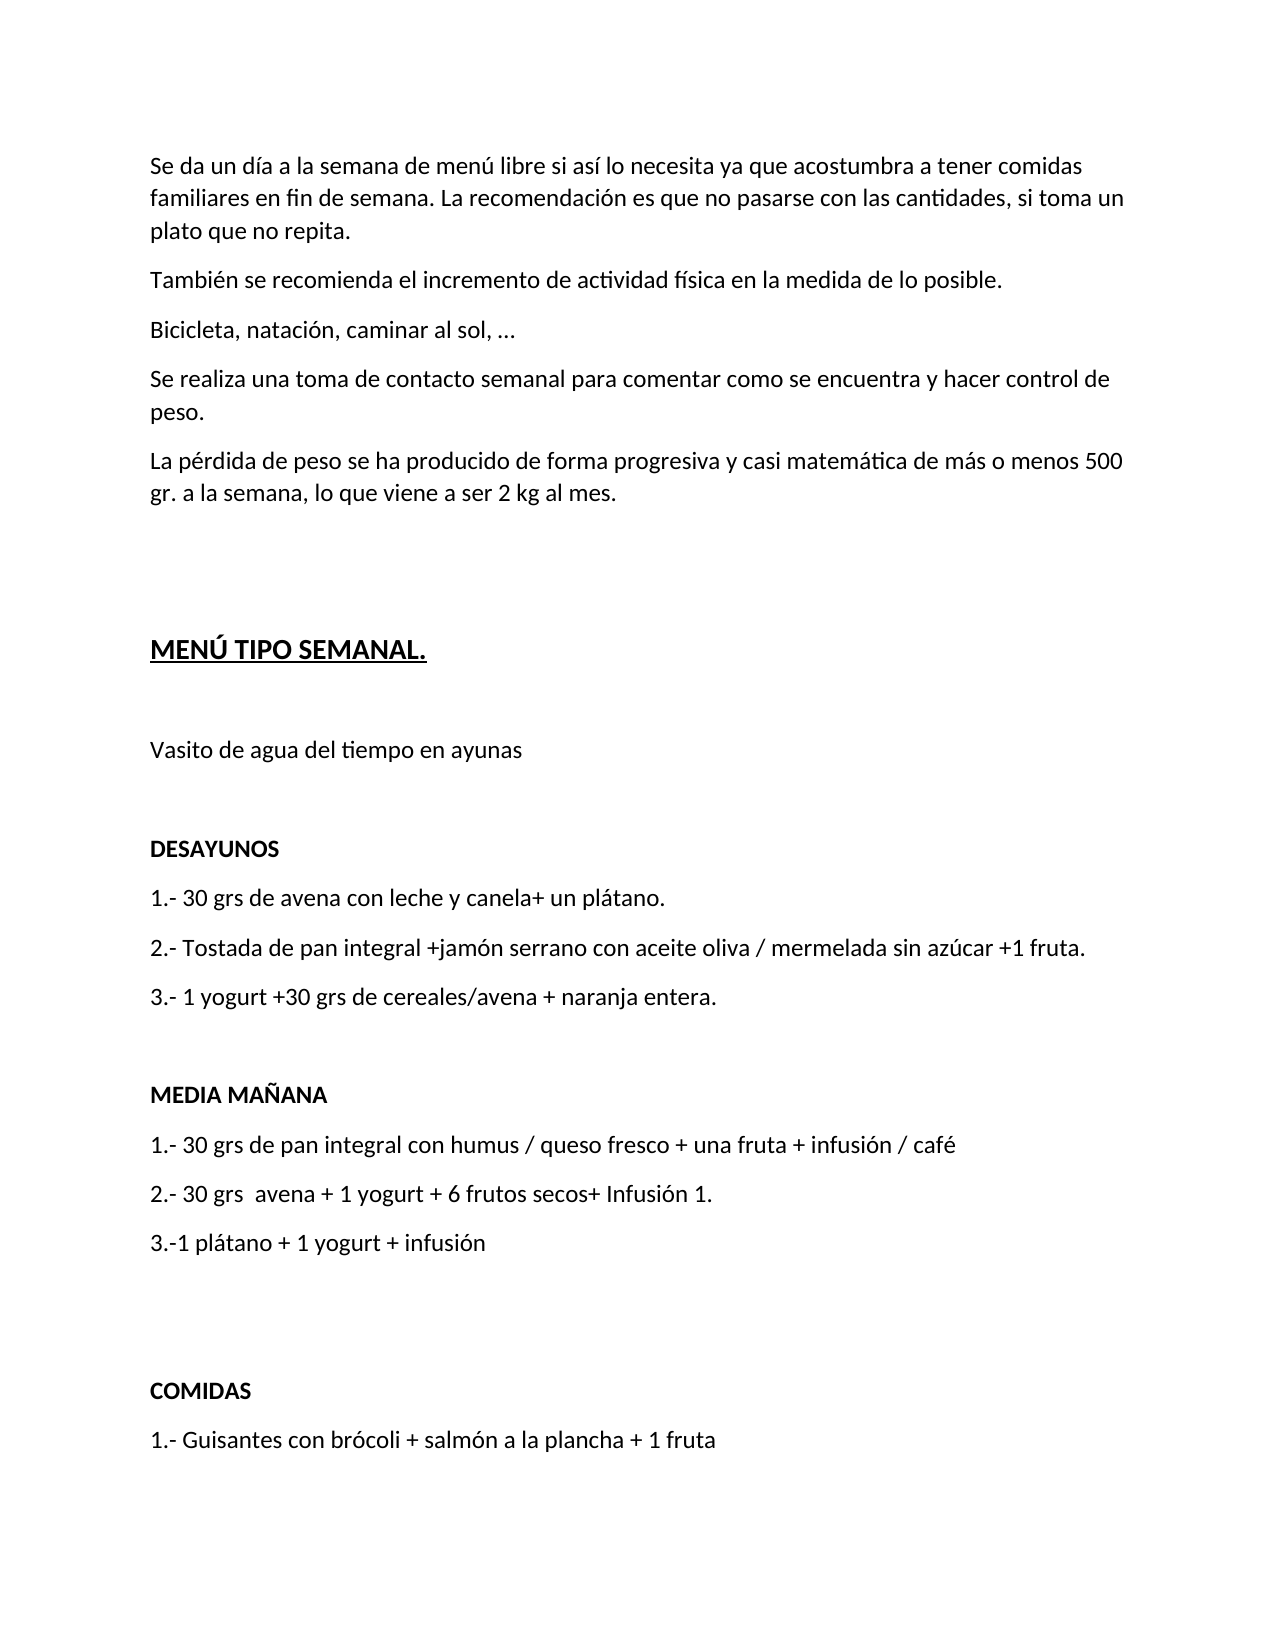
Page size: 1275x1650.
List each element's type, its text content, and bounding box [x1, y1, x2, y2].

text También se recomienda el incremento de actividad física en la medida de lo posible. [150, 264, 1125, 295]
text MENÚ TIPO SEMANAL. [150, 631, 1125, 666]
text Bicicleta, natación, caminar al sol, … [150, 314, 1125, 344]
text Vasito de agua del tiempo en ayunas [150, 735, 1125, 765]
text COMIDAS [150, 1375, 1125, 1406]
text MEDIA MAÑANA [150, 1079, 1125, 1110]
text 3.- 1 yogurt +30 grs de cereales/avena + naranja entera. [150, 981, 1125, 1012]
text 1.- 30 grs de avena con leche y canela+ un plátano. [150, 882, 1125, 913]
text 1.- 30 grs de pan integral con humus / queso fresco + una fruta + infusión / café [150, 1129, 1125, 1159]
text Se da un día a la semana de menú libre si así lo necesita ya que acostumbra a tener comidas familiares en fin de semana. La recomendación es que no pasarse con las cantidades, si toma un plato que no repita. [150, 150, 1125, 246]
text 1.- Guisantes con brócoli + salmón a la plancha + 1 fruta [150, 1424, 1125, 1455]
text La pérdida de peso se ha producido de forma progresiva y casi matemática de más o menos 500 gr. a la semana, lo que viene a ser 2 kg al mes. [150, 445, 1125, 508]
text 2.- Tostada de pan integral +jamón serrano con aceite oliva / mermelada sin azúcar +1 fruta. [150, 932, 1125, 962]
text DESAYUNOS [150, 833, 1125, 864]
text 2.- 30 grs avena + 1 yogurt + 6 frutos secos+ Infusión 1. [150, 1178, 1125, 1209]
text Se realiza una toma de contacto semanal para comentar como se encuentra y hacer control de peso. [150, 363, 1125, 426]
text 3.-1 plátano + 1 yogurt + infusión [150, 1227, 1125, 1258]
